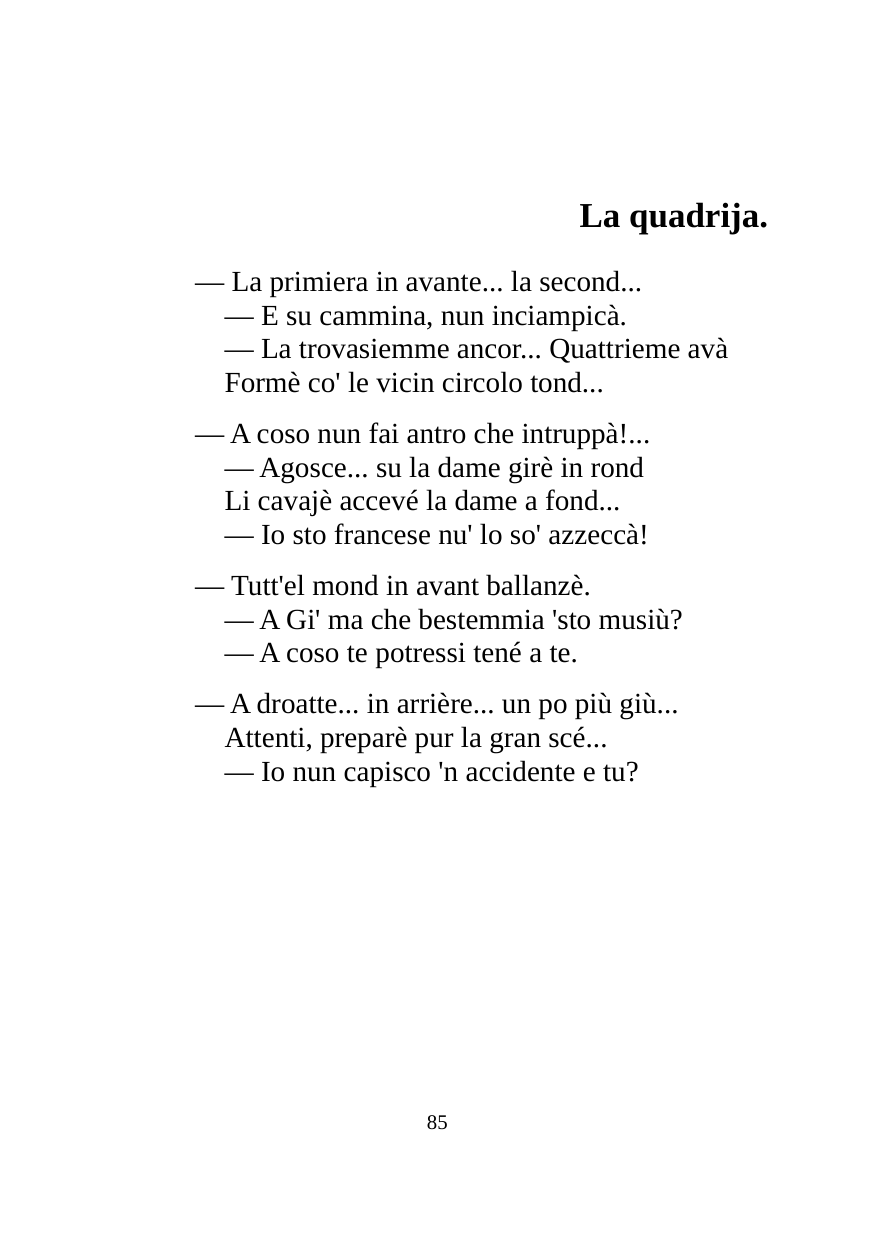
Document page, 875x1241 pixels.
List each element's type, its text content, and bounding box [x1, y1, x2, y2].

subtitle La quadrija. [106, 195, 768, 235]
text — A coso nun fai antro che intruppà!... — Agosce... su la dame girè in rond Li cavajè accevé la dame a fond... — Io sto francese nu' lo so' azzeccà! [195, 416, 768, 551]
text — A droatte... in arrière... un po più giù... Attenti, preparè pur la gran scé... — Io nun capisco 'n accidente e tu? [195, 687, 768, 787]
text — La primiera in avante... la second... — E su cammina, nun inciampicà. — La trovasiemme ancor... Quattrieme avà Formè co' le vicin circolo tond... [195, 264, 768, 399]
text — Tutt'el mond in avant ballanzè. — A Gi' ma che bestemmia 'sto musiù? — A coso te potressi tené a te. [195, 568, 768, 669]
